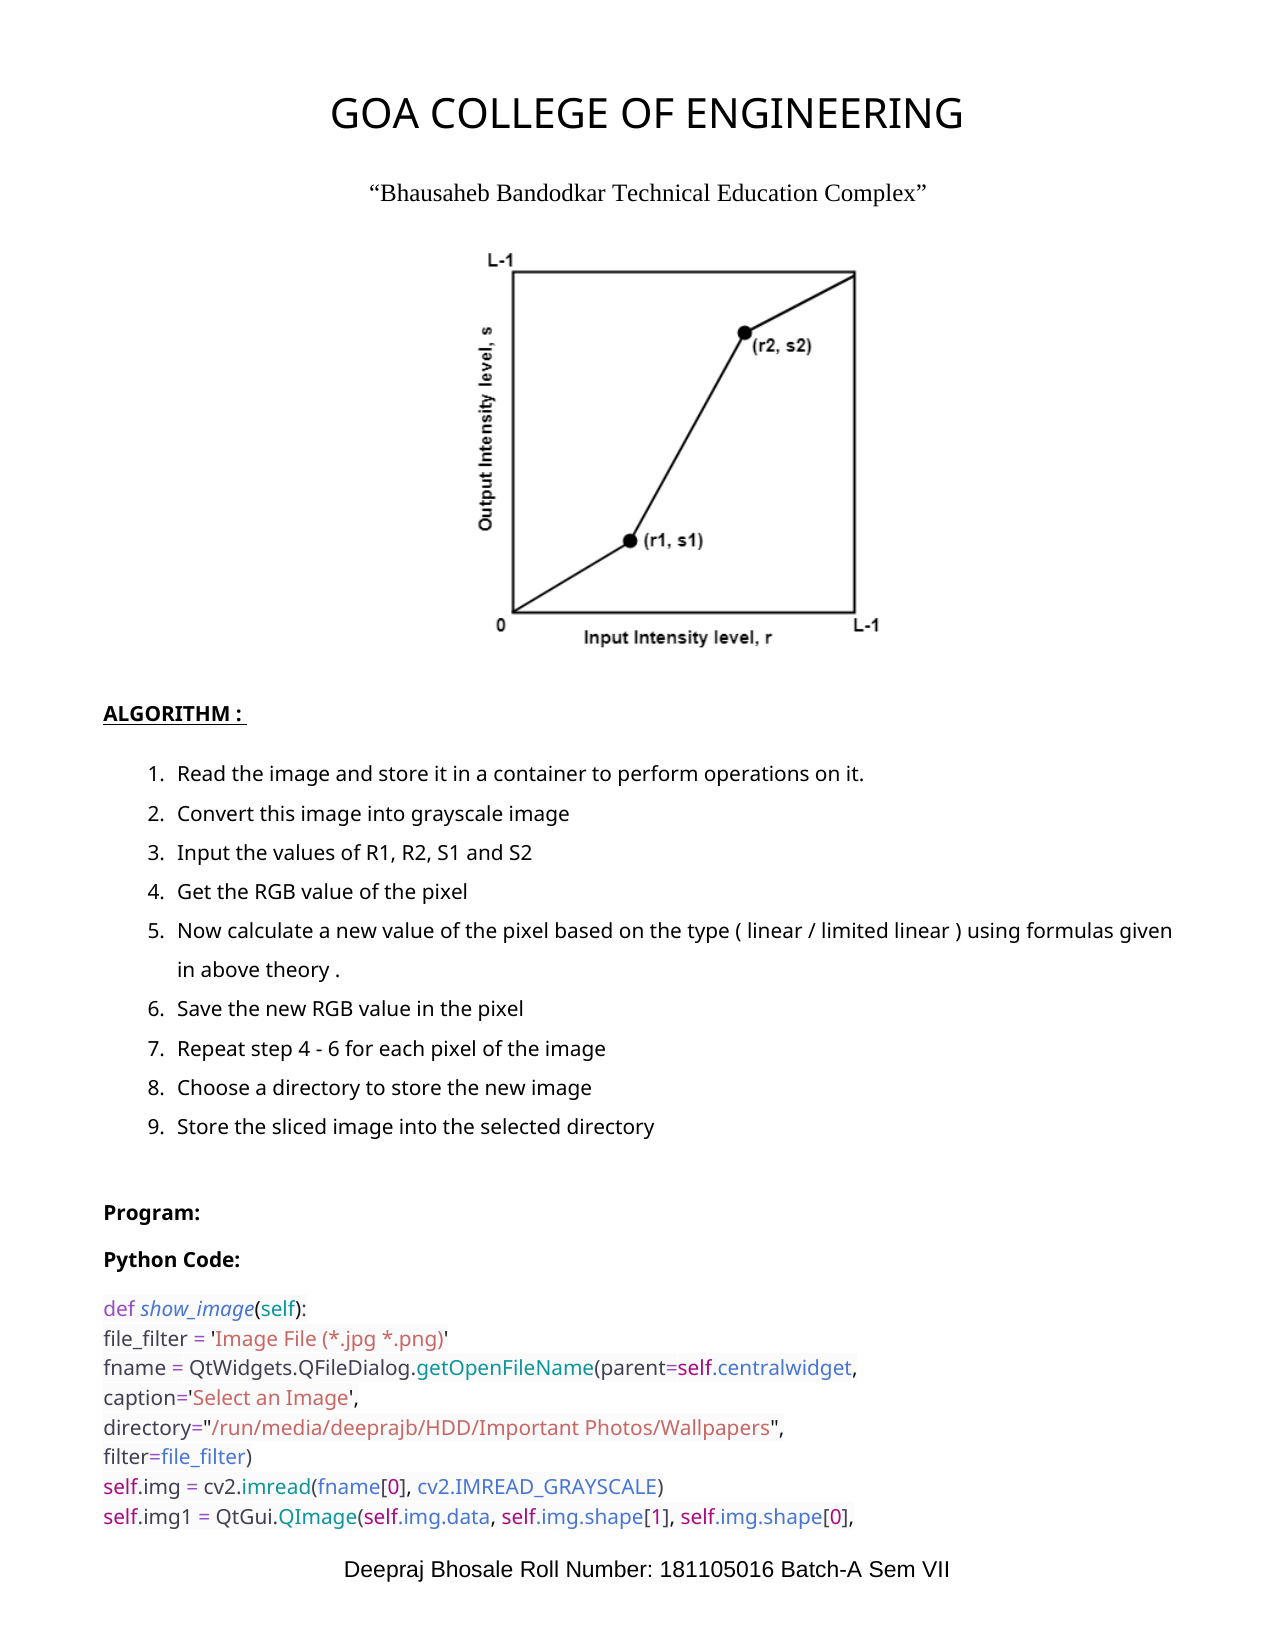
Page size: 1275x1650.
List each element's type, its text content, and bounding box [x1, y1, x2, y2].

text self.img = cv2.imread(fname[0], cv2.IMREAD_GRAYSCALE) [103, 1471, 1191, 1501]
text directory="/run/media/deeprajb/HDD/Important Photos/Wallpapers", [103, 1411, 1191, 1441]
list Now calculate a new value of the pixel based on the type ( linear / limited linear ) using formulas given in above theory . [147, 916, 1191, 984]
list Read the image and store it in a container to perform operations on it. [147, 759, 1191, 788]
text fname = QtWidgets.QFileDialog.getOpenFileName(parent=self.centralwidget, [103, 1352, 1191, 1382]
text filter=file_filter) [103, 1441, 1191, 1471]
list Input the values of R1, R2, S1 and S2 [147, 838, 1191, 866]
list Repeat step 4 - 6 for each pixel of the image [147, 1034, 1186, 1062]
list Choose a directory to store the new image [147, 1073, 1186, 1101]
list Store the sliced image into the selected directory [147, 1112, 1186, 1140]
list Convert this image into grayscale image [147, 799, 1191, 827]
text self.img1 = QtGui.QImage(self.img.data, self.img.shape[1], self.img.shape[0], [103, 1501, 1191, 1530]
list Get the RGB value of the pixel [147, 877, 1191, 905]
text ALGORITHM : [103, 699, 1191, 728]
text Python Code: [103, 1246, 1191, 1274]
text file_filter = 'Image File (*.jpg *.png)' [103, 1322, 1191, 1352]
text Program: [103, 1198, 1191, 1227]
picture [459, 235, 904, 662]
text def show_image(self): [103, 1293, 1191, 1322]
text caption='Select an Image', [103, 1382, 1191, 1411]
list Save the new RGB value in the pixel [147, 994, 1191, 1023]
